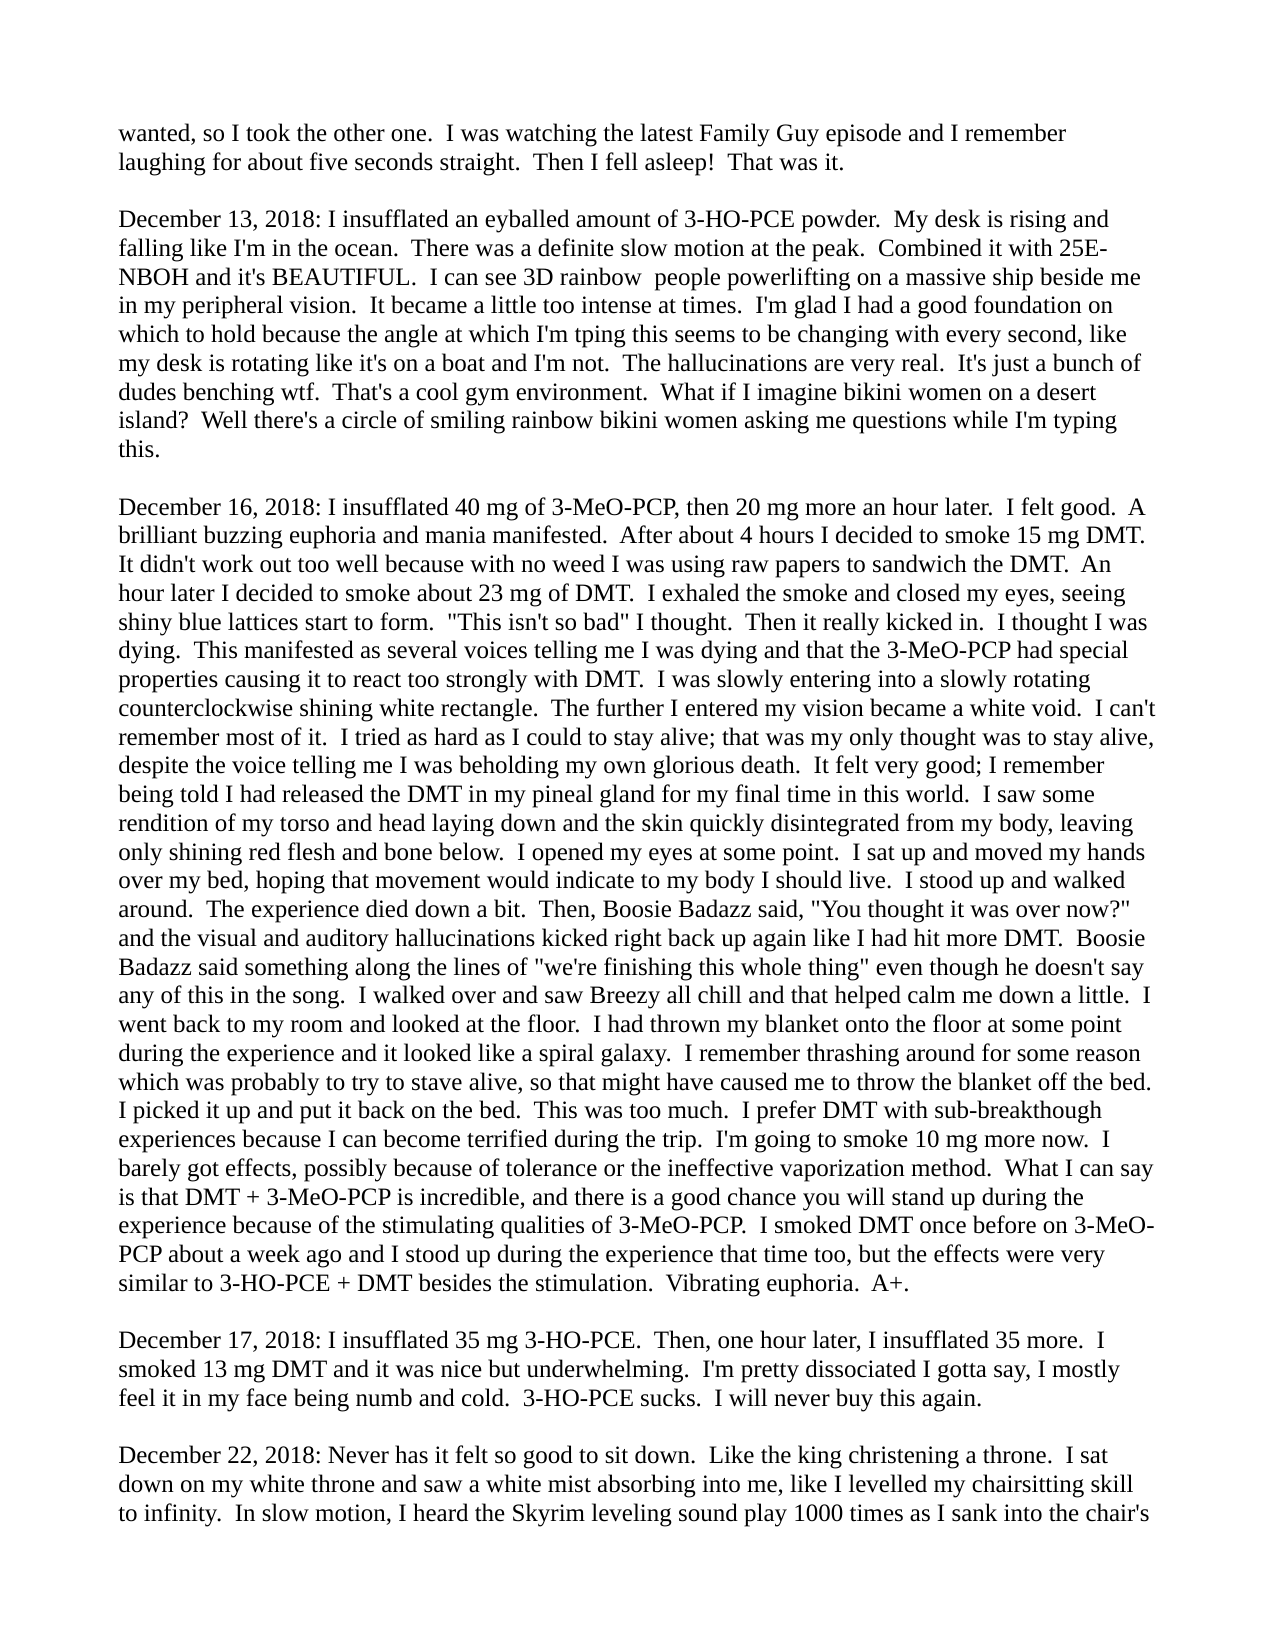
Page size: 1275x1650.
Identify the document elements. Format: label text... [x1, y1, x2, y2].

text wanted, so I took the other one. I was watching the latest Family Guy episode and I remember laughing for about five seconds straight. Then I fell asleep! That was it. [118, 118, 1157, 176]
text December 13, 2018: I insufflated an eyballed amount of 3-HO-PCE powder. My desk is rising and falling like I'm in the ocean. There was a definite slow motion at the peak. Combined it with 25E-NBOH and it's BEAUTIFUL. I can see 3D rainbow people powerlifting on a massive ship beside me in my peripheral vision. It became a little too intense at times. I'm glad I had a good foundation on which to hold because the angle at which I'm tping this seems to be changing with every second, like my desk is rotating like it's on a boat and I'm not. The hallucinations are very real. It's just a bunch of dudes benching wtf. That's a cool gym environment. What if I imagine bikini women on a desert island? Well there's a circle of smiling rainbow bikini women asking me questions while I'm typing this. [118, 204, 1157, 463]
text December 16, 2018: I insufflated 40 mg of 3-MeO-PCP, then 20 mg more an hour later. I felt good. A brilliant buzzing euphoria and mania manifested. After about 4 hours I decided to smoke 15 mg DMT. It didn't work out too well because with no weed I was using raw papers to sandwich the DMT. An hour later I decided to smoke about 23 mg of DMT. I exhaled the smoke and closed my eyes, seeing shiny blue lattices start to form. "This isn't so bad" I thought. Then it really kicked in. I thought I was dying. This manifested as several voices telling me I was dying and that the 3-MeO-PCP had special properties causing it to react too strongly with DMT. I was slowly entering into a slowly rotating counterclockwise shining white rectangle. The further I entered my vision became a white void. I can't remember most of it. I tried as hard as I could to stay alive; that was my only thought was to stay alive, despite the voice telling me I was beholding my own glorious death. It felt very good; I remember being told I had released the DMT in my pineal gland for my final time in this world. I saw some rendition of my torso and head laying down and the skin quickly disintegrated from my body, leaving only shining red flesh and bone below. I opened my eyes at some point. I sat up and moved my hands over my bed, hoping that movement would indicate to my body I should live. I stood up and walked around. The experience died down a bit. Then, Boosie Badazz said, "You thought it was over now?" and the visual and auditory hallucinations kicked right back up again like I had hit more DMT. Boosie Badazz said something along the lines of "we're finishing this whole thing" even though he doesn't say any of this in the song. I walked over and saw Breezy all chill and that helped calm me down a little. I went back to my room and looked at the floor. I had thrown my blanket onto the floor at some point during the experience and it looked like a spiral galaxy. I remember thrashing around for some reason which was probably to try to stave alive, so that might have caused me to throw the blanket off the bed. I picked it up and put it back on the bed. This was too much. I prefer DMT with sub-breakthough experiences because I can become terrified during the trip. I'm going to smoke 10 mg more now. I barely got effects, possibly because of tolerance or the ineffective vaporization method. What I can say is that DMT + 3-MeO-PCP is incredible, and there is a good chance you will stand up during the experience because of the stimulating qualities of 3-MeO-PCP. I smoked DMT once before on 3-MeO-PCP about a week ago and I stood up during the experience that time too, but the effects were very similar to 3-HO-PCE + DMT besides the stimulation. Vibrating euphoria. A+. [118, 492, 1157, 1297]
text December 17, 2018: I insufflated 35 mg 3-HO-PCE. Then, one hour later, I insufflated 35 more. I smoked 13 mg DMT and it was nice but underwhelming. I'm pretty dissociated I gotta say, I mostly feel it in my face being numb and cold. 3-HO-PCE sucks. I will never buy this again. [118, 1326, 1157, 1412]
text December 22, 2018: Never has it felt so good to sit down. Like the king christening a throne. I sat down on my white throne and saw a white mist absorbing into me, like I levelled my chairsitting skill to infinity. In slow motion, I heard the Skyrim leveling sound play 1000 times as I sank into the chair's [118, 1441, 1157, 1527]
